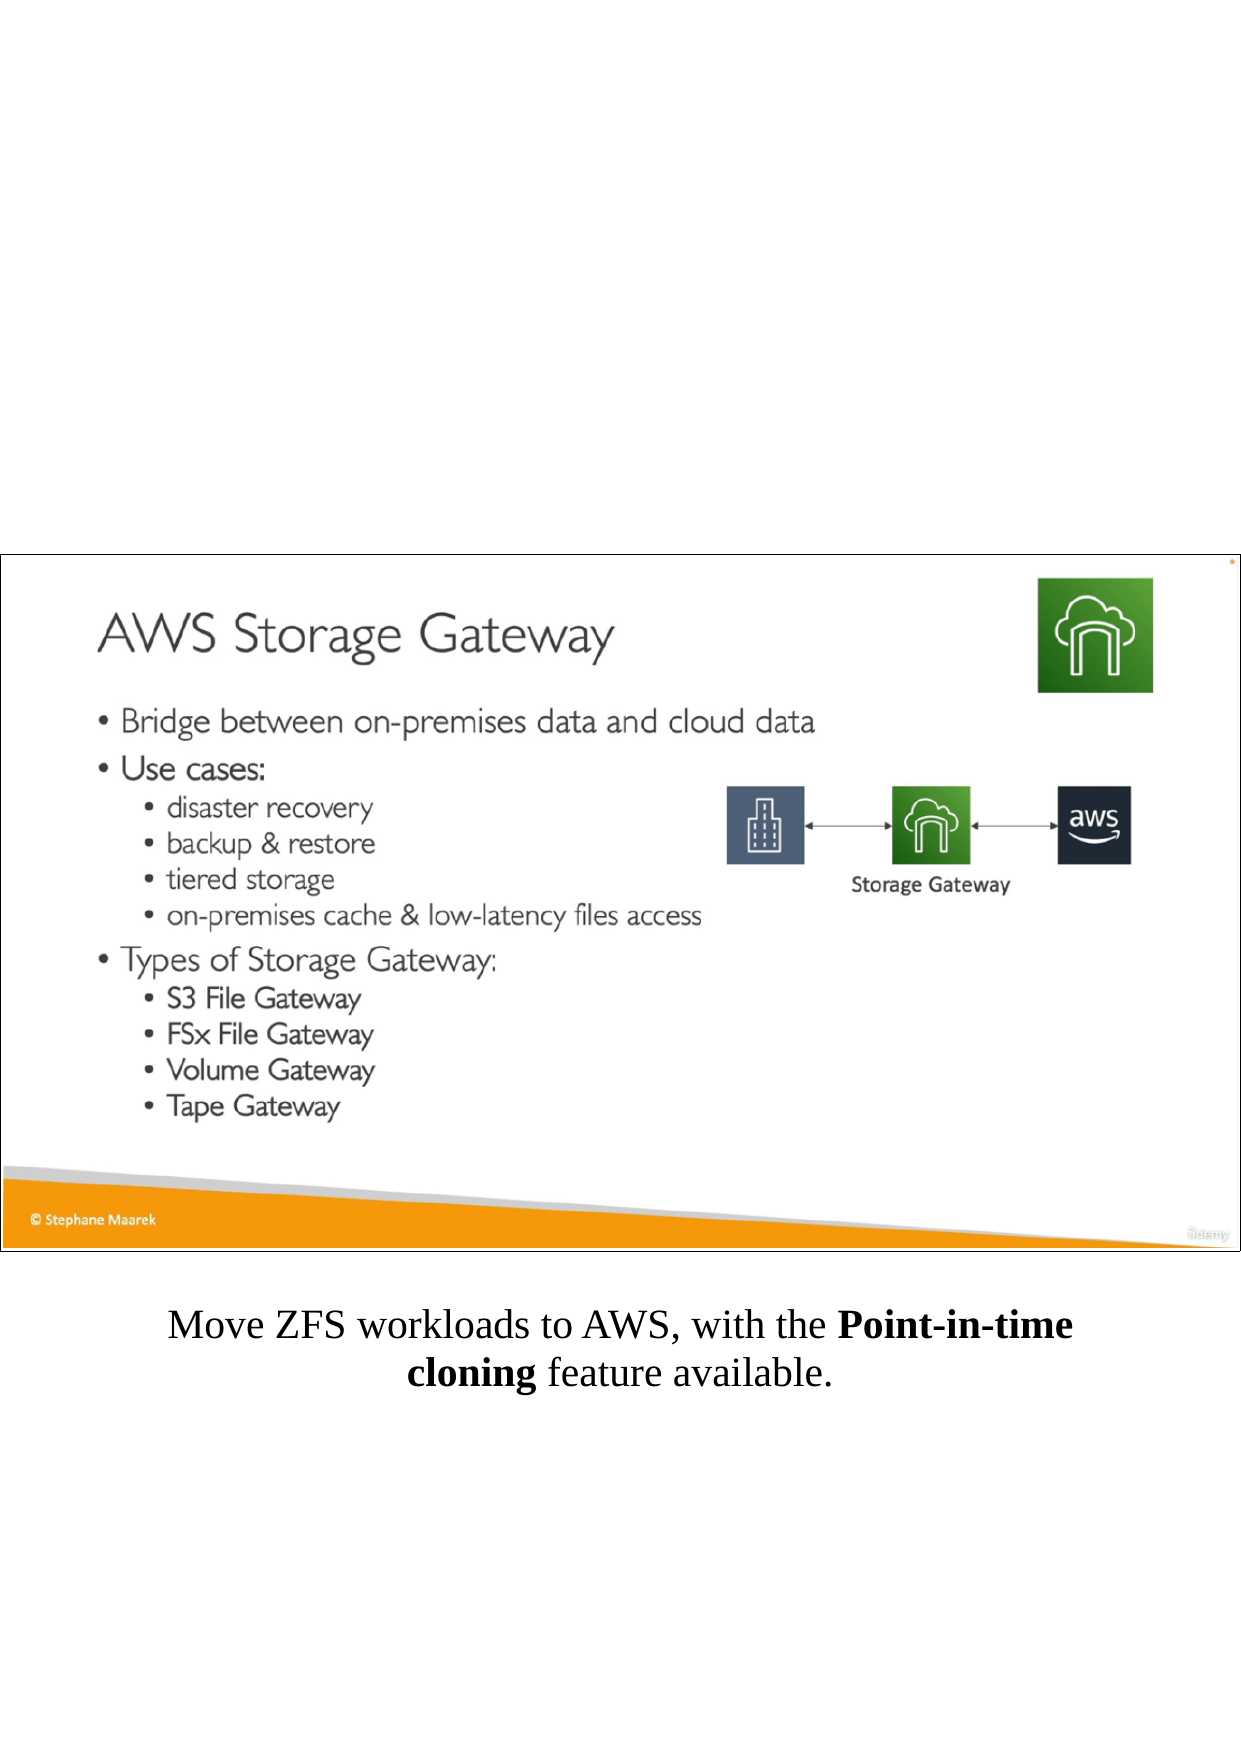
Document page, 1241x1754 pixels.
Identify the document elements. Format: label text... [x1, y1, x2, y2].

picture [3, 557, 1238, 1248]
text Move ZFS workloads to AWS, with the Point-in-time cloning feature available. [118, 1299, 1122, 1395]
